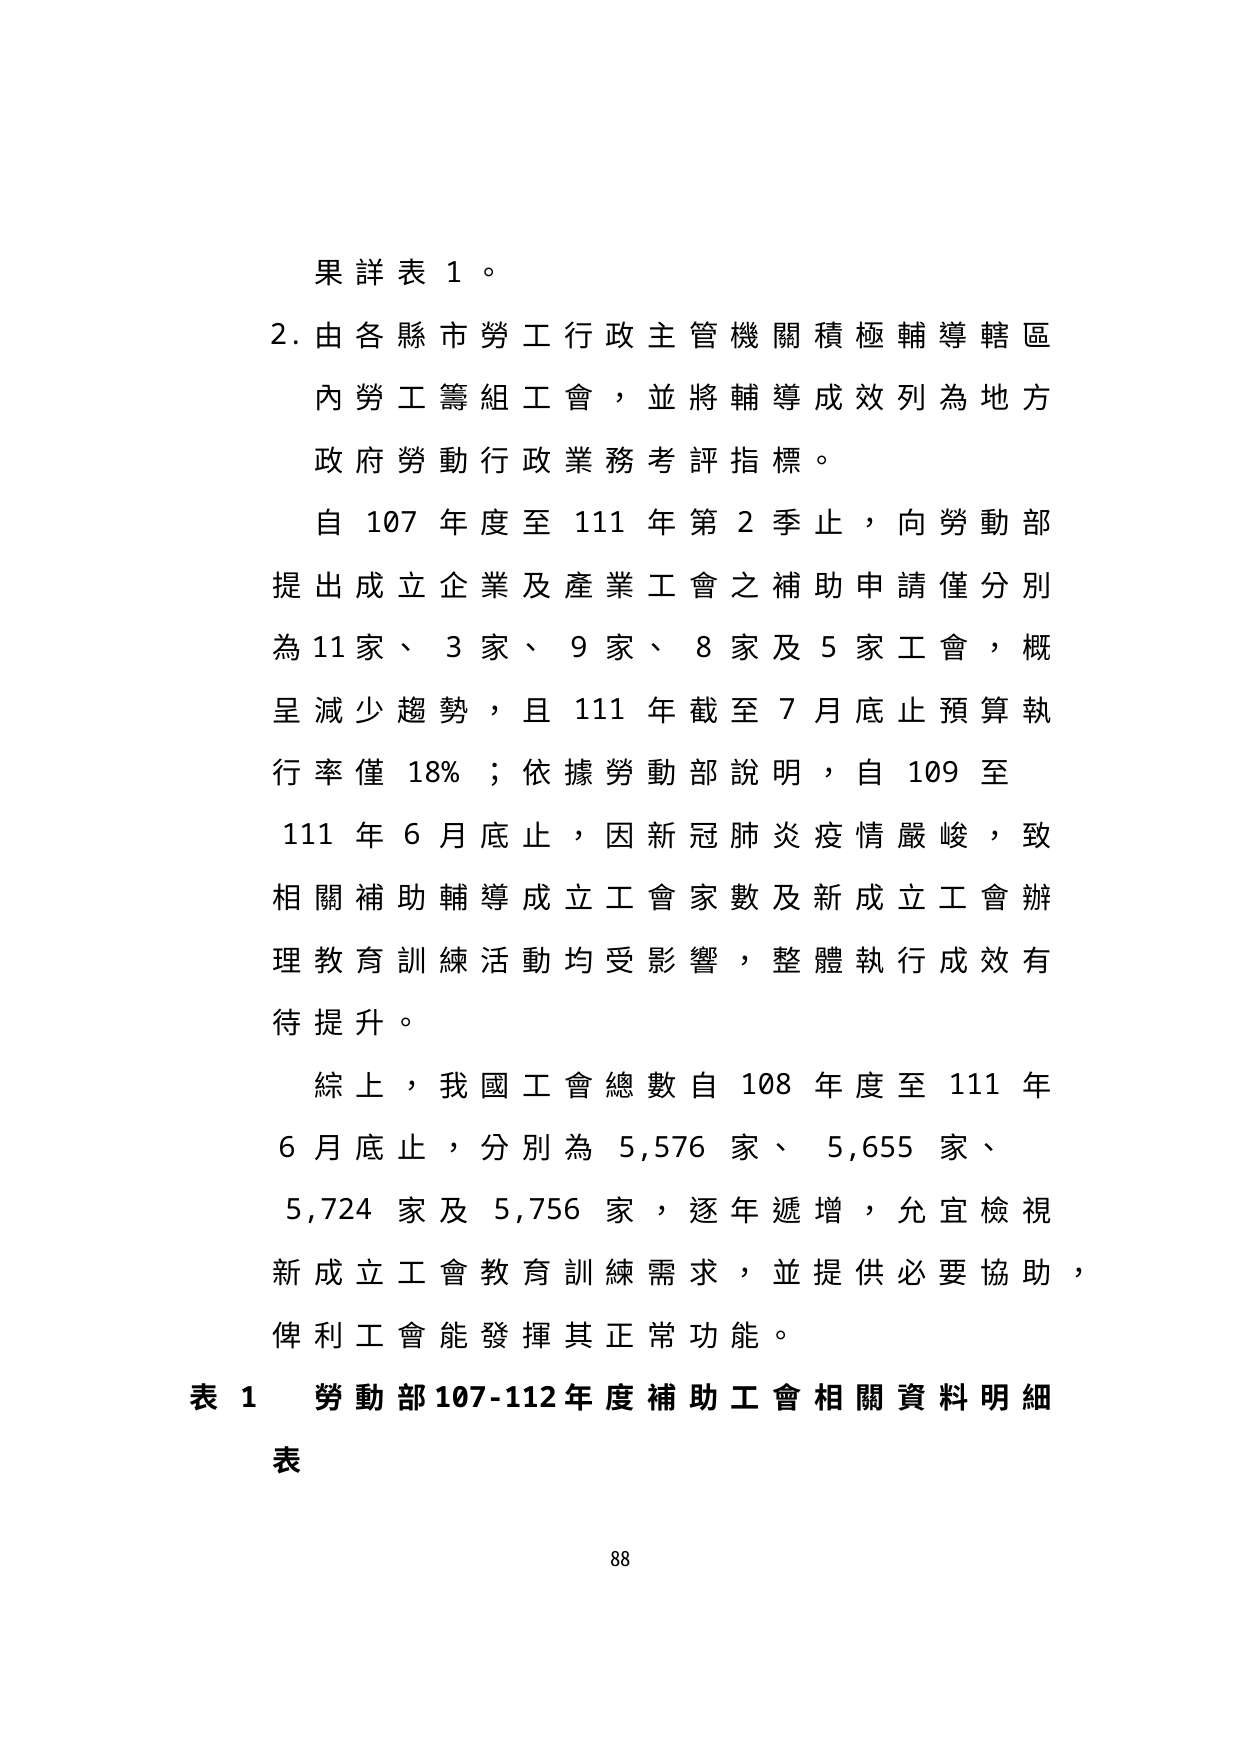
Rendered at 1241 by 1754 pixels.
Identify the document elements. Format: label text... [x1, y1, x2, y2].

text 果詳表1。 [242, 229, 1058, 292]
text 綜上，我國工會總數自108年度至111年6月底止，分別為5,576家、5,655家、5,724家及5,756家，逐年遞增，允宜檢視新成立工會教育訓練需求，並提供必要協助，俾利工會能發揮其正常功能。 [242, 1042, 1058, 1354]
text 自107年度至111年第2季止，向勞動部提出成立企業及產業工會之補助申請僅分別為11家、3家、9家、8家及5家工會，概呈減少趨勢，且111年截至7月底止預算執行率僅18%；依據勞動部說明，自109至111年6月底止，因新冠肺炎疫情嚴峻，致相關補助輔導成立工會家數及新成立工會辦理教育訓練活動均受影響，整體執行成效有待提升。 [242, 479, 1058, 1042]
text 表1 勞動部107-112年度補助工會相關資料明細表 [183, 1354, 1058, 1479]
text 2.由各縣市勞工行政主管機關積極輔導轄區內勞工籌組工會，並將輔導成效列為地方政府勞動行政業務考評指標。 [242, 292, 1058, 479]
